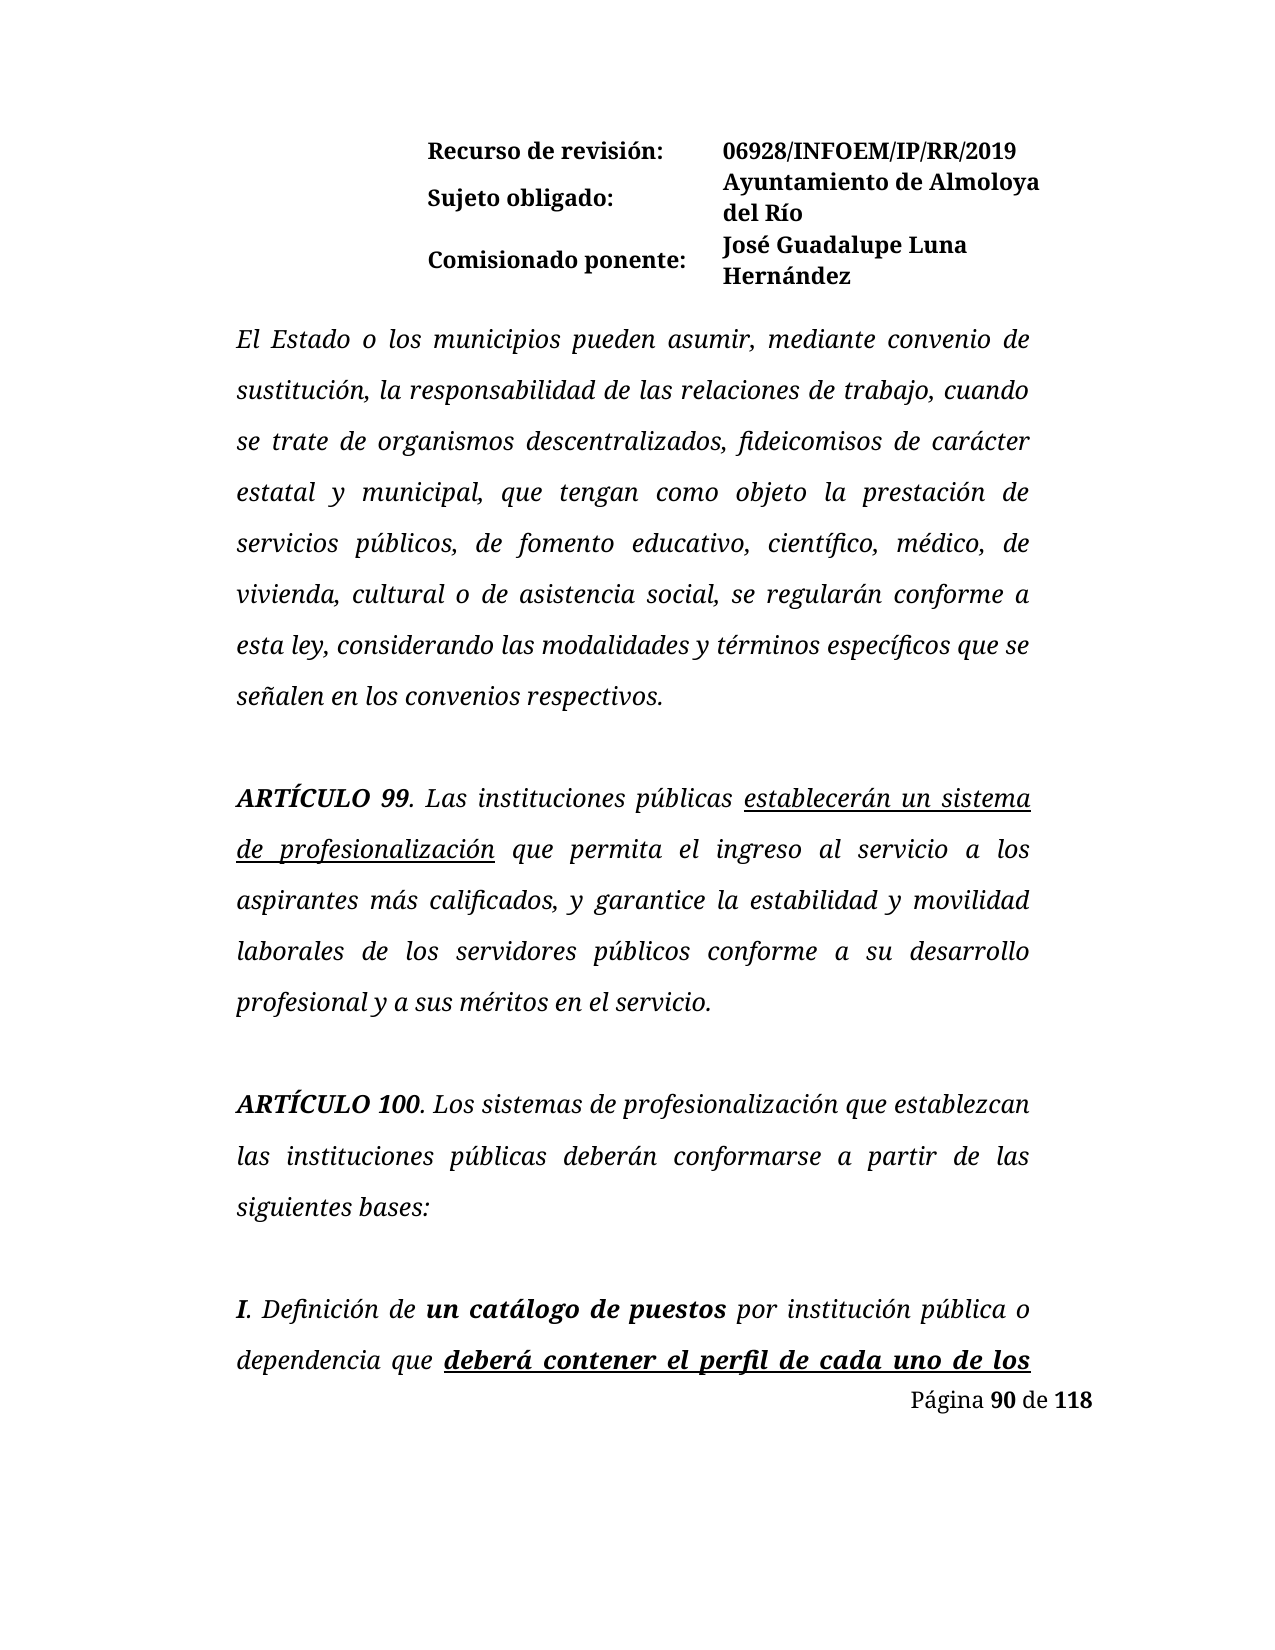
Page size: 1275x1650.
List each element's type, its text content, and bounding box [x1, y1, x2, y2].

list I. Definición de un catálogo de puestos por institución pública o dependencia que deberá contener el perfil de cada uno de los [236, 1291, 1033, 1376]
list ARTÍCULO 100. Los sistemas de profesionalización que establezcan las instituciones públicas deberán conformarse a partir de las siguientes bases: [236, 1087, 1033, 1223]
list ARTÍCULO 99. Las instituciones públicas establecerán un sistema de profesionalización que permita el ingreso al servicio a los aspirantes más calificados, y garantice la estabilidad y movilidad laborales de los servidores públicos conforme a su desarrollo profesional y a sus méritos en el servicio. [236, 781, 1033, 1019]
list El Estado o los municipios pueden asumir, mediante convenio de sustitución, la responsabilidad de las relaciones de trabajo, cuando se trate de organismos descentralizados, fideicomisos de carácter estatal y municipal, que tengan como objeto la prestación de servicios públicos, de fomento educativo, científico, médico, de vivienda, cultural o de asistencia social, se regularán conforme a esta ley, considerando las modalidades y términos específicos que se señalen en los convenios respectivos. [236, 322, 1033, 713]
